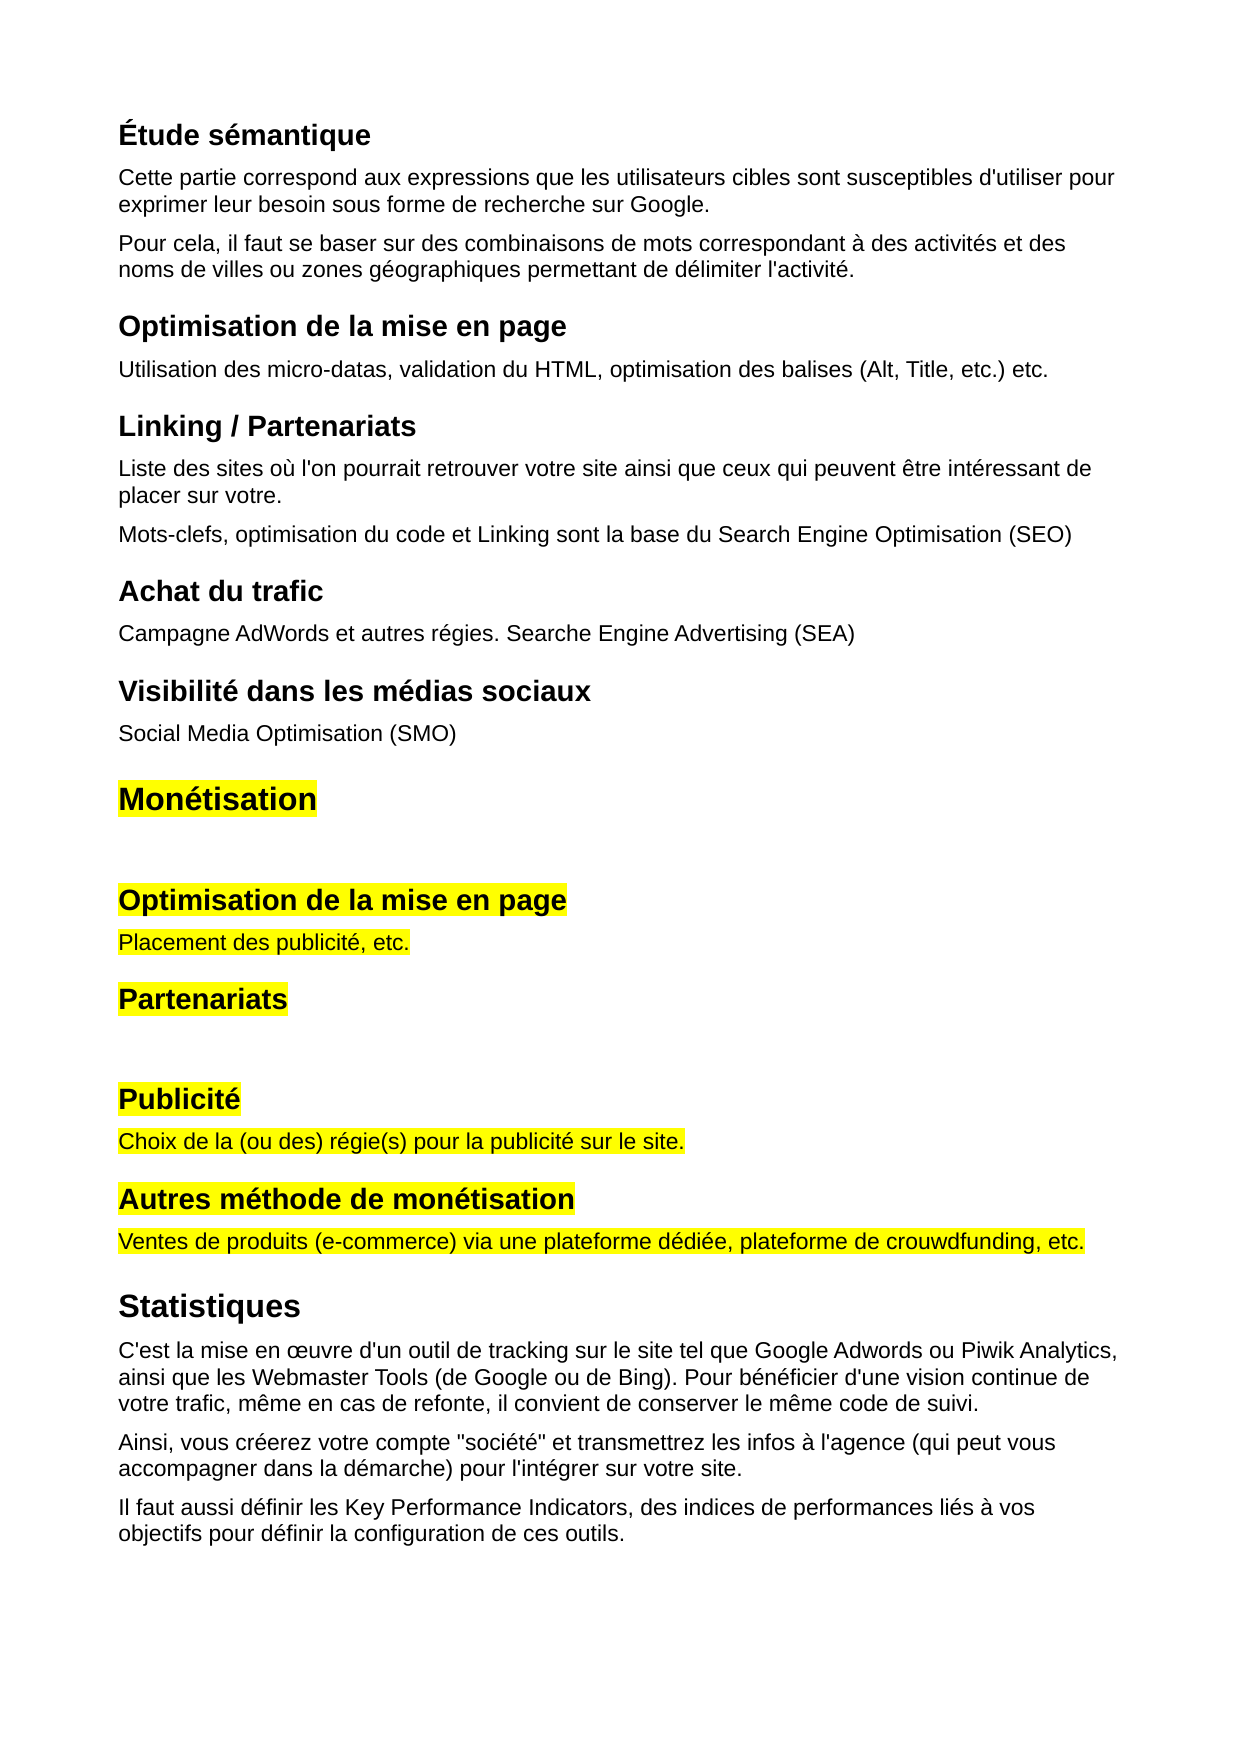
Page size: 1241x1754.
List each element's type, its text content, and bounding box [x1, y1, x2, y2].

subtitle Partenariats [118, 982, 1122, 1016]
text Ainsi, vous créerez votre compte "société" et transmettrez les infos à l'agence (qui peut vous accompagner dans la démarche) pour l'intégrer sur votre site. [118, 1429, 1122, 1481]
text Cette partie correspond aux expressions que les utilisateurs cibles sont susceptibles d'utiliser pour exprimer leur besoin sous forme de recherche sur Google. [118, 164, 1122, 217]
subtitle Monétisation [118, 779, 1122, 817]
subtitle Publicité [118, 1082, 1122, 1116]
text Pour cela, il faut se baser sur des combinaisons de mots correspondant à des activités et des noms de villes ou zones géographiques permettant de délimiter l'activité. [118, 229, 1122, 282]
text Campagne AdWords et autres régies. Searche Engine Advertising (SEA) [118, 620, 1122, 647]
subtitle Optimisation de la mise en page [118, 883, 1122, 916]
text Social Media Optimisation (SMO) [118, 720, 1122, 746]
text C'est la mise en œuvre d'un outil de tracking sur le site tel que Google Adwords ou Piwik Analytics, ainsi que les Webmaster Tools (de Google ou de Bing). Pour bénéficier d'une vision continue de votre trafic, même en cas de refonte, il convient de conserver le même code de suivi. [118, 1337, 1122, 1416]
text Placement des publicité, etc. [118, 929, 1122, 955]
text Mots-clefs, optimisation du code et Linking sont la base du Search Engine Optimisation (SEO) [118, 521, 1122, 547]
subtitle Autres méthode de monétisation [118, 1182, 1122, 1215]
subtitle Étude sémantique [118, 118, 1122, 152]
subtitle Optimisation de la mise en page [118, 309, 1122, 343]
subtitle Statistiques [118, 1288, 1122, 1325]
text Liste des sites où l'on pourrait retrouver votre site ainsi que ceux qui peuvent être intéressant de placer sur votre. [118, 455, 1122, 508]
subtitle Linking / Partenariats [118, 409, 1122, 443]
subtitle Achat du trafic [118, 574, 1122, 608]
text Choix de la (ou des) régie(s) pour la publicité sur le site. [118, 1128, 1122, 1154]
subtitle Visibilité dans les médias sociaux [118, 674, 1122, 707]
text Ventes de produits (e-commerce) via une plateforme dédiée, plateforme de crouwdfunding, etc. [118, 1228, 1122, 1254]
text Utilisation des micro-datas, validation du HTML, optimisation des balises (Alt, Title, etc.) etc. [118, 356, 1122, 382]
text Il faut aussi définir les Key Performance Indicators, des indices de performances liés à vos objectifs pour définir la configuration de ces outils. [118, 1494, 1122, 1547]
